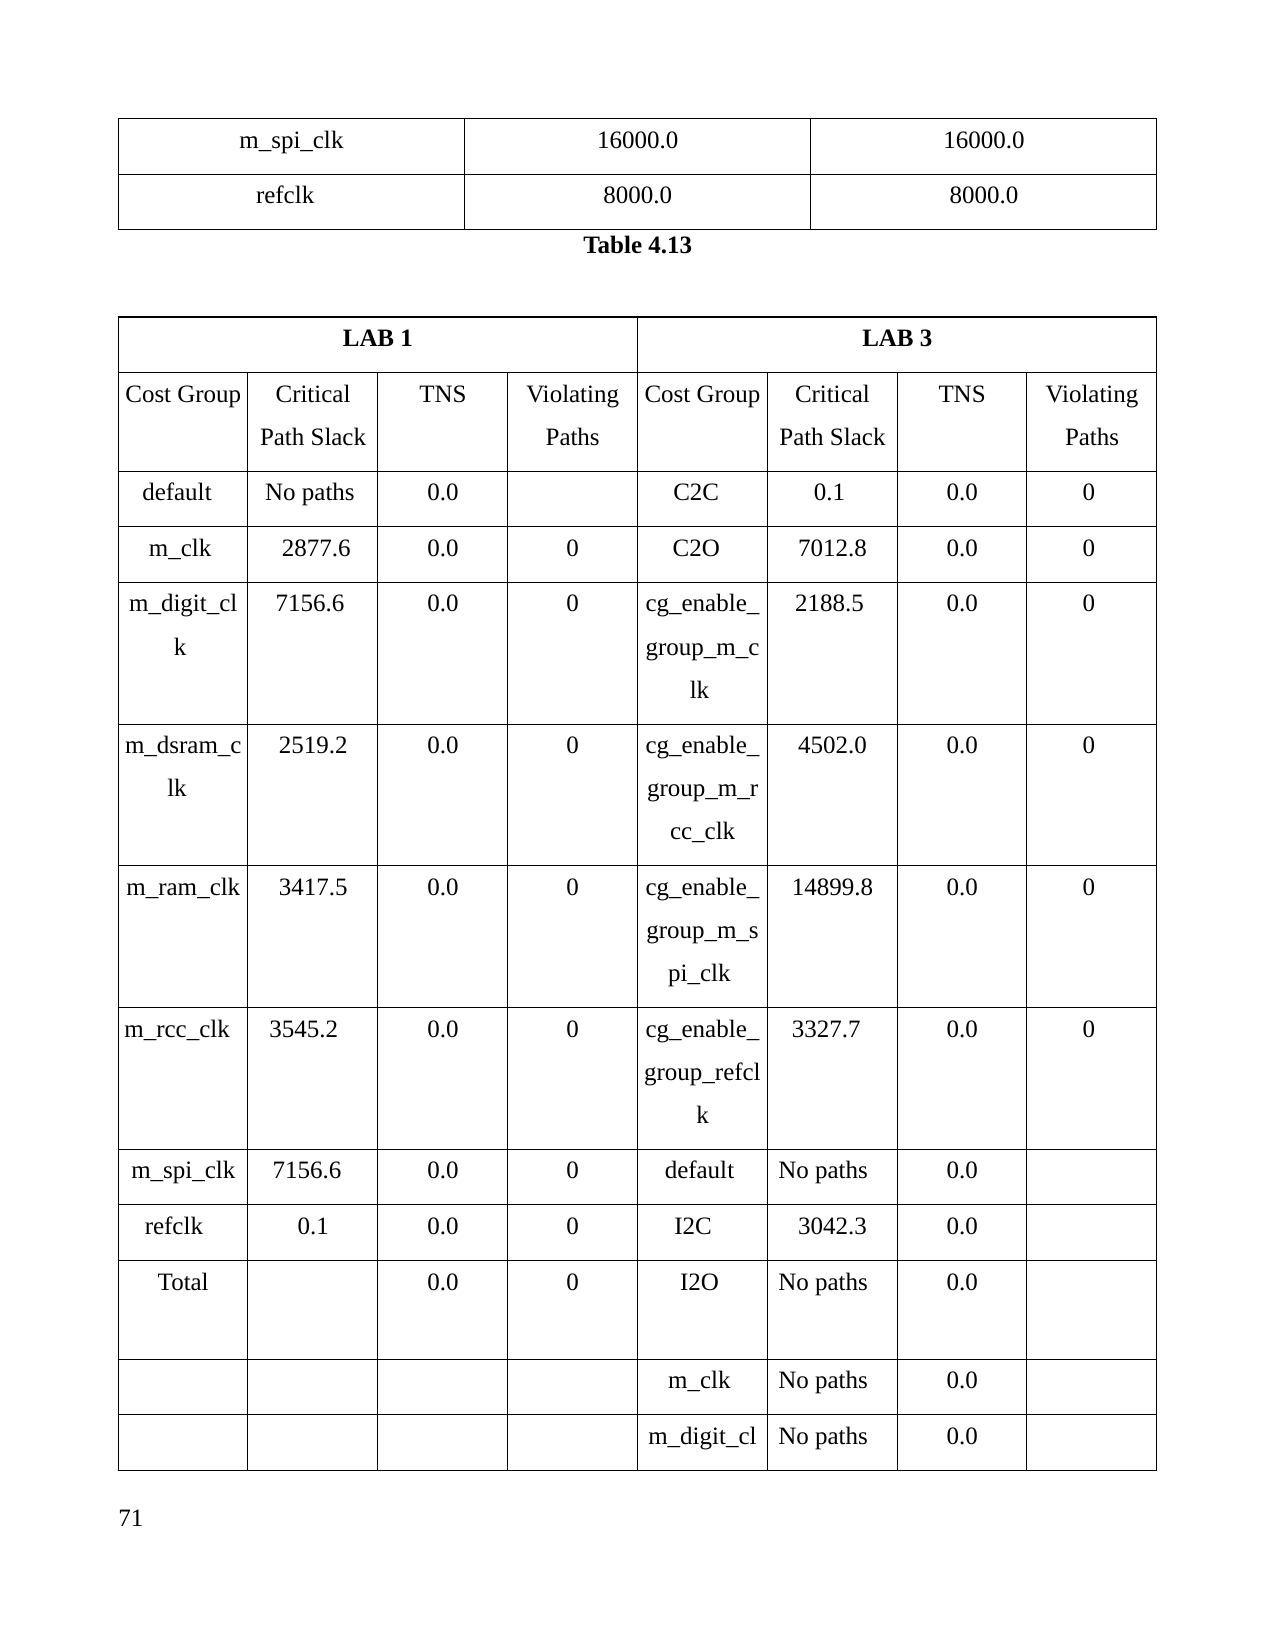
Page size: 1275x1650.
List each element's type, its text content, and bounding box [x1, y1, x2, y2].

table_cell m_spi_clk [119, 119, 464, 174]
table_cell 0.0 [898, 1008, 1026, 1149]
table_cell Violating Paths [508, 373, 637, 471]
table_cell m_clk [638, 1360, 767, 1414]
table_cell 3327.7 [768, 1008, 897, 1149]
table_cell default [119, 472, 247, 526]
table_cell m_dsram_clk [119, 725, 247, 865]
table_cell 0 [1027, 472, 1156, 526]
table_cell 3042.3 [768, 1205, 897, 1260]
table_cell 0.0 [378, 1150, 507, 1204]
table_cell m_spi_clk [119, 1150, 247, 1204]
table_header LAB 1 [119, 318, 637, 372]
table_cell [1027, 1150, 1156, 1204]
table_cell 0 [1027, 527, 1156, 582]
table_cell 0.0 [898, 583, 1026, 723]
table_cell 0 [1027, 1008, 1156, 1149]
table_cell C2C [638, 472, 767, 526]
table_cell cg_enable_group_m_spi_clk [638, 866, 767, 1007]
table_cell m_ram_clk [119, 866, 247, 1007]
table_cell 0.0 [378, 1261, 507, 1358]
table_cell 0 [508, 583, 637, 723]
table_header LAB 3 [638, 318, 1156, 372]
table_cell [1027, 1415, 1156, 1469]
table_cell 4502.0 [768, 725, 897, 865]
table_cell 16000.0 [811, 119, 1156, 174]
table_cell 2519.2 [248, 725, 377, 865]
table_cell 8000.0 [465, 175, 810, 229]
table_cell m_rcc_clk [119, 1008, 247, 1149]
table_cell TNS [898, 373, 1026, 471]
table_cell m_digit_cl [638, 1415, 767, 1469]
table_cell 2188.5 [768, 583, 897, 723]
table_cell [119, 1360, 247, 1414]
table_cell 0 [508, 1205, 637, 1260]
table_cell 0 [508, 1008, 637, 1149]
table_cell 14899.8 [768, 866, 897, 1007]
table_cell cg_enable_group_refclk [638, 1008, 767, 1149]
table_cell 0.0 [898, 1415, 1026, 1469]
table_cell [378, 1415, 507, 1469]
table_cell [508, 1415, 637, 1469]
table_cell 0 [508, 527, 637, 582]
table_cell 0.0 [898, 1150, 1026, 1204]
table_cell 0.0 [898, 472, 1026, 526]
table_cell [248, 1415, 377, 1469]
table_cell cg_enable_group_m_clk [638, 583, 767, 723]
table_cell 0 [508, 725, 637, 865]
table_cell [248, 1360, 377, 1414]
table_cell 0 [1027, 583, 1156, 723]
table_cell m_clk [119, 527, 247, 582]
table_cell 8000.0 [811, 175, 1156, 229]
table_cell No paths [768, 1360, 897, 1414]
table_cell refclk [119, 175, 464, 229]
table_cell 0.1 [768, 472, 897, 526]
table_cell Violating Paths [1027, 373, 1156, 471]
table_cell Total [119, 1261, 247, 1358]
table_cell 3545.2 [248, 1008, 377, 1149]
table_cell 7156.6 [248, 1150, 377, 1204]
table_cell 0 [508, 866, 637, 1007]
table_cell C2O [638, 527, 767, 582]
table_cell 0 [508, 1150, 637, 1204]
table_cell [378, 1360, 507, 1414]
table_cell 0.1 [248, 1205, 377, 1260]
table_cell 3417.5 [248, 866, 377, 1007]
table_cell 0.0 [378, 583, 507, 723]
table_cell m_digit_clk [119, 583, 247, 723]
table_cell 0 [1027, 866, 1156, 1007]
table_cell Cost Group [119, 373, 247, 471]
table_cell I2O [638, 1261, 767, 1358]
table_cell I2C [638, 1205, 767, 1260]
table_cell cg_enable_group_m_rcc_clk [638, 725, 767, 865]
table_cell 7156.6 [248, 583, 377, 723]
table_cell [508, 1360, 637, 1414]
table_cell 0.0 [378, 1205, 507, 1260]
table_cell 0.0 [378, 527, 507, 582]
table_cell 0 [508, 1261, 637, 1358]
table_cell 0.0 [898, 1360, 1026, 1414]
table_cell 0.0 [898, 725, 1026, 865]
table_cell No paths [248, 472, 377, 526]
table_cell Critical Path Slack [768, 373, 897, 471]
table_cell Critical Path Slack [248, 373, 377, 471]
table_cell 0.0 [898, 1261, 1026, 1358]
table_cell 0.0 [378, 1008, 507, 1149]
table_cell 0.0 [898, 527, 1026, 582]
table_cell 16000.0 [465, 119, 810, 174]
table_cell 0.0 [898, 866, 1026, 1007]
table_cell refclk [119, 1205, 247, 1260]
table_cell [119, 1415, 247, 1469]
table_cell 0 [1027, 725, 1156, 865]
table_cell [508, 472, 637, 526]
table_cell 0.0 [378, 725, 507, 865]
table_cell TNS [378, 373, 507, 471]
table_cell default [638, 1150, 767, 1204]
table_cell No paths [768, 1150, 897, 1204]
table_cell [1027, 1205, 1156, 1260]
table_cell 0.0 [378, 866, 507, 1007]
table_cell [248, 1261, 377, 1358]
table_cell No paths [768, 1261, 897, 1358]
table_cell No paths [768, 1415, 897, 1469]
text Table 4.13 [118, 230, 1157, 259]
table_cell 0.0 [378, 472, 507, 526]
table_cell Cost Group [638, 373, 767, 471]
table_cell [1027, 1261, 1156, 1358]
table_cell 0.0 [898, 1205, 1026, 1260]
table_cell [1027, 1360, 1156, 1414]
table_cell 7012.8 [768, 527, 897, 582]
table_cell 2877.6 [248, 527, 377, 582]
